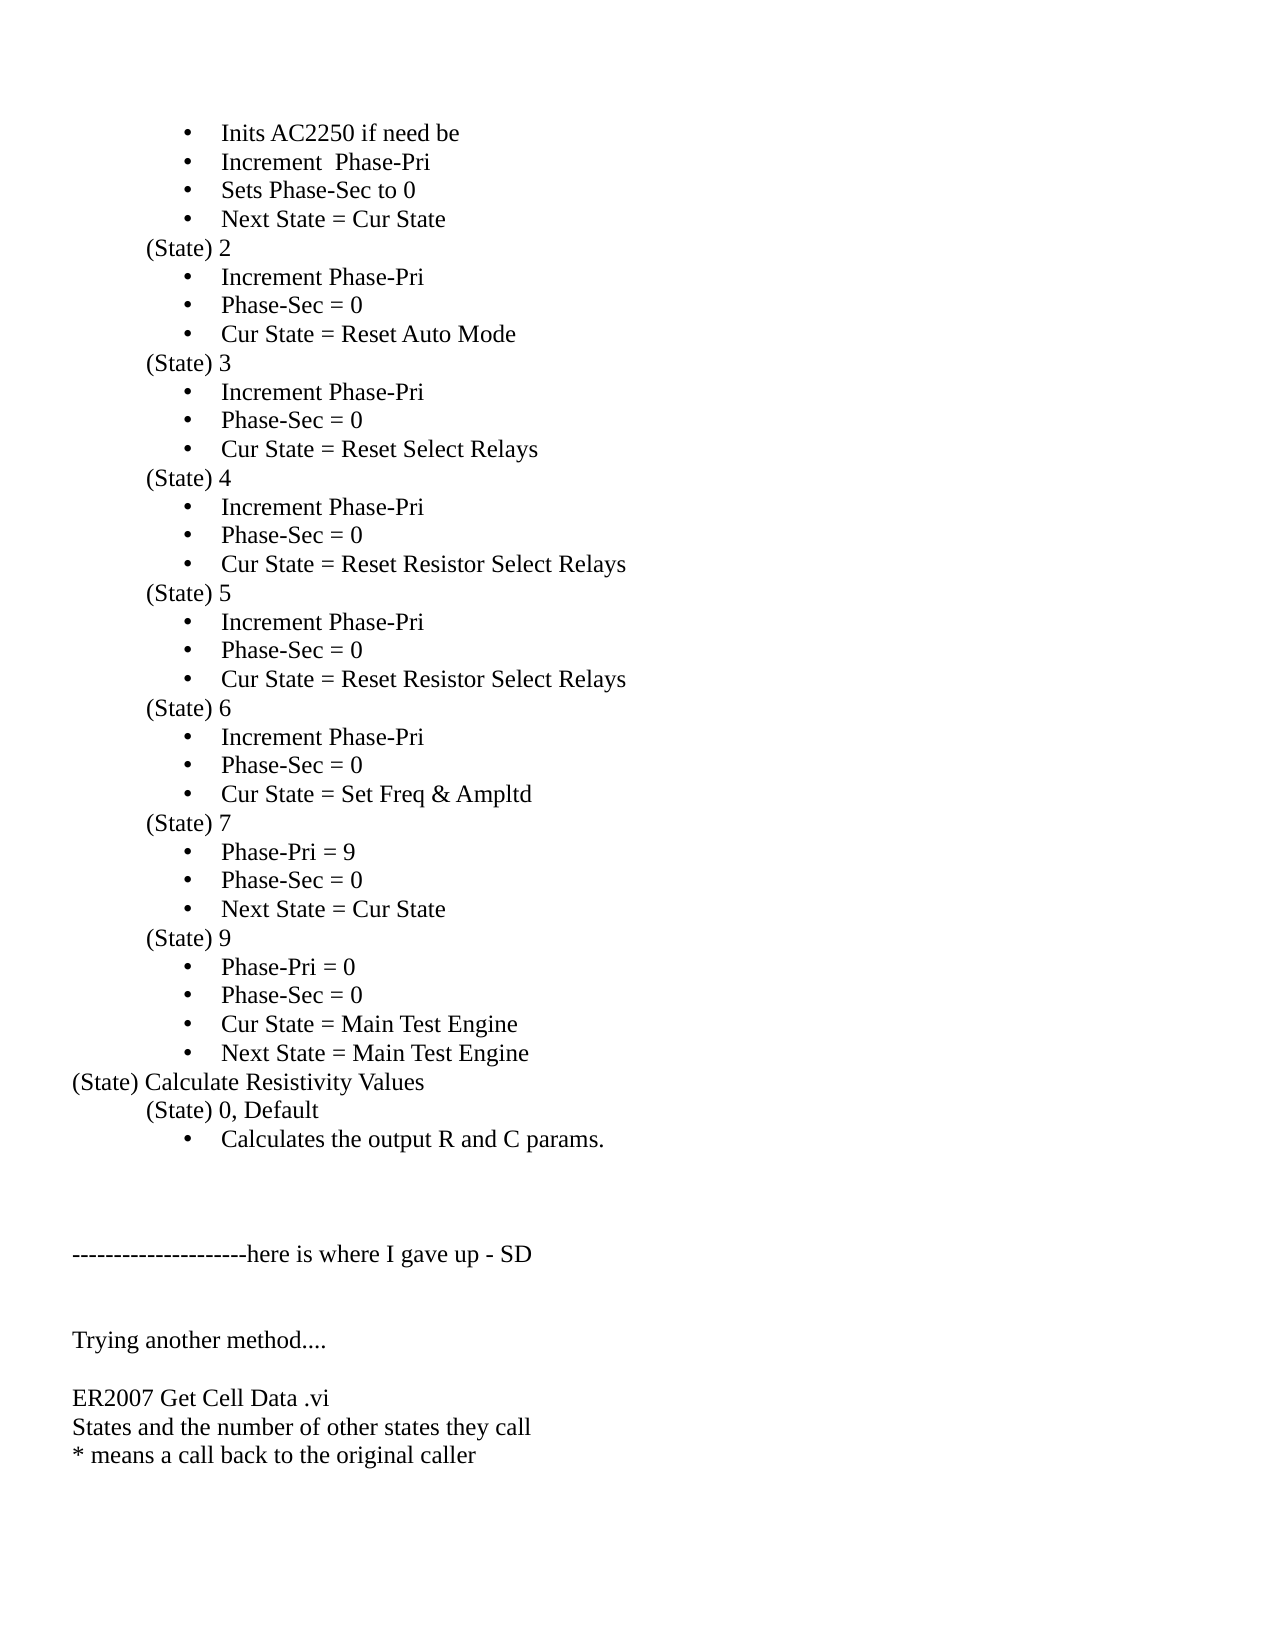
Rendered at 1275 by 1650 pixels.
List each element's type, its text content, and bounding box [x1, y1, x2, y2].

list Cur State = Reset Resistor Select Relays [183, 549, 1213, 578]
text (State) 0, Default [72, 1096, 1213, 1124]
list Phase-Sec = 0 [183, 291, 1213, 319]
list Next State = Main Test Engine [183, 1038, 1213, 1067]
list Next State = Cur State [183, 204, 1213, 233]
list Increment Phase-Pri [183, 492, 1213, 521]
text (State) 2 [72, 233, 1213, 262]
list Increment Phase-Pri [183, 377, 1213, 406]
list Increment Phase-Pri [183, 262, 1213, 291]
list Increment Phase-Pri [183, 147, 1213, 176]
text (State) 5 [72, 578, 1213, 607]
text * means a call back to the original caller [72, 1441, 1213, 1469]
list Phase-Pri = 0 [183, 952, 1213, 981]
list Cur State = Set Freq & Ampltd [183, 779, 1213, 808]
text ER2007 Get Cell Data .vi [72, 1383, 1213, 1412]
text (State) 4 [72, 463, 1213, 492]
list Calculates the output R and C params. [183, 1124, 1213, 1153]
text (State) 3 [72, 348, 1213, 377]
list Sets Phase-Sec to 0 [183, 176, 1213, 204]
list Phase-Pri = 9 [183, 837, 1213, 866]
list Inits AC2250 if need be [183, 118, 1213, 147]
text (State) 7 [72, 808, 1213, 837]
list Cur State = Reset Resistor Select Relays [183, 664, 1213, 693]
list Cur State = Reset Select Relays [183, 434, 1213, 463]
list Phase-Sec = 0 [183, 636, 1213, 664]
list Cur State = Main Test Engine [183, 1009, 1213, 1038]
list Phase-Sec = 0 [183, 866, 1213, 894]
list Next State = Cur State [183, 894, 1213, 923]
text (State) 9 [72, 923, 1213, 952]
list Phase-Sec = 0 [183, 406, 1213, 434]
text ---------------------here is where I gave up - SD [72, 1239, 1213, 1268]
text States and the number of other states they call [72, 1412, 1213, 1441]
text (State) 6 [72, 693, 1213, 722]
list Cur State = Reset Auto Mode [183, 319, 1213, 348]
list Increment Phase-Pri [183, 722, 1213, 751]
list Phase-Sec = 0 [183, 751, 1213, 779]
text Trying another method.... [72, 1326, 1213, 1354]
list Phase-Sec = 0 [183, 521, 1213, 549]
list Phase-Sec = 0 [183, 981, 1213, 1009]
text (State) Calculate Resistivity Values [72, 1067, 1213, 1096]
list Increment Phase-Pri [183, 607, 1213, 636]
